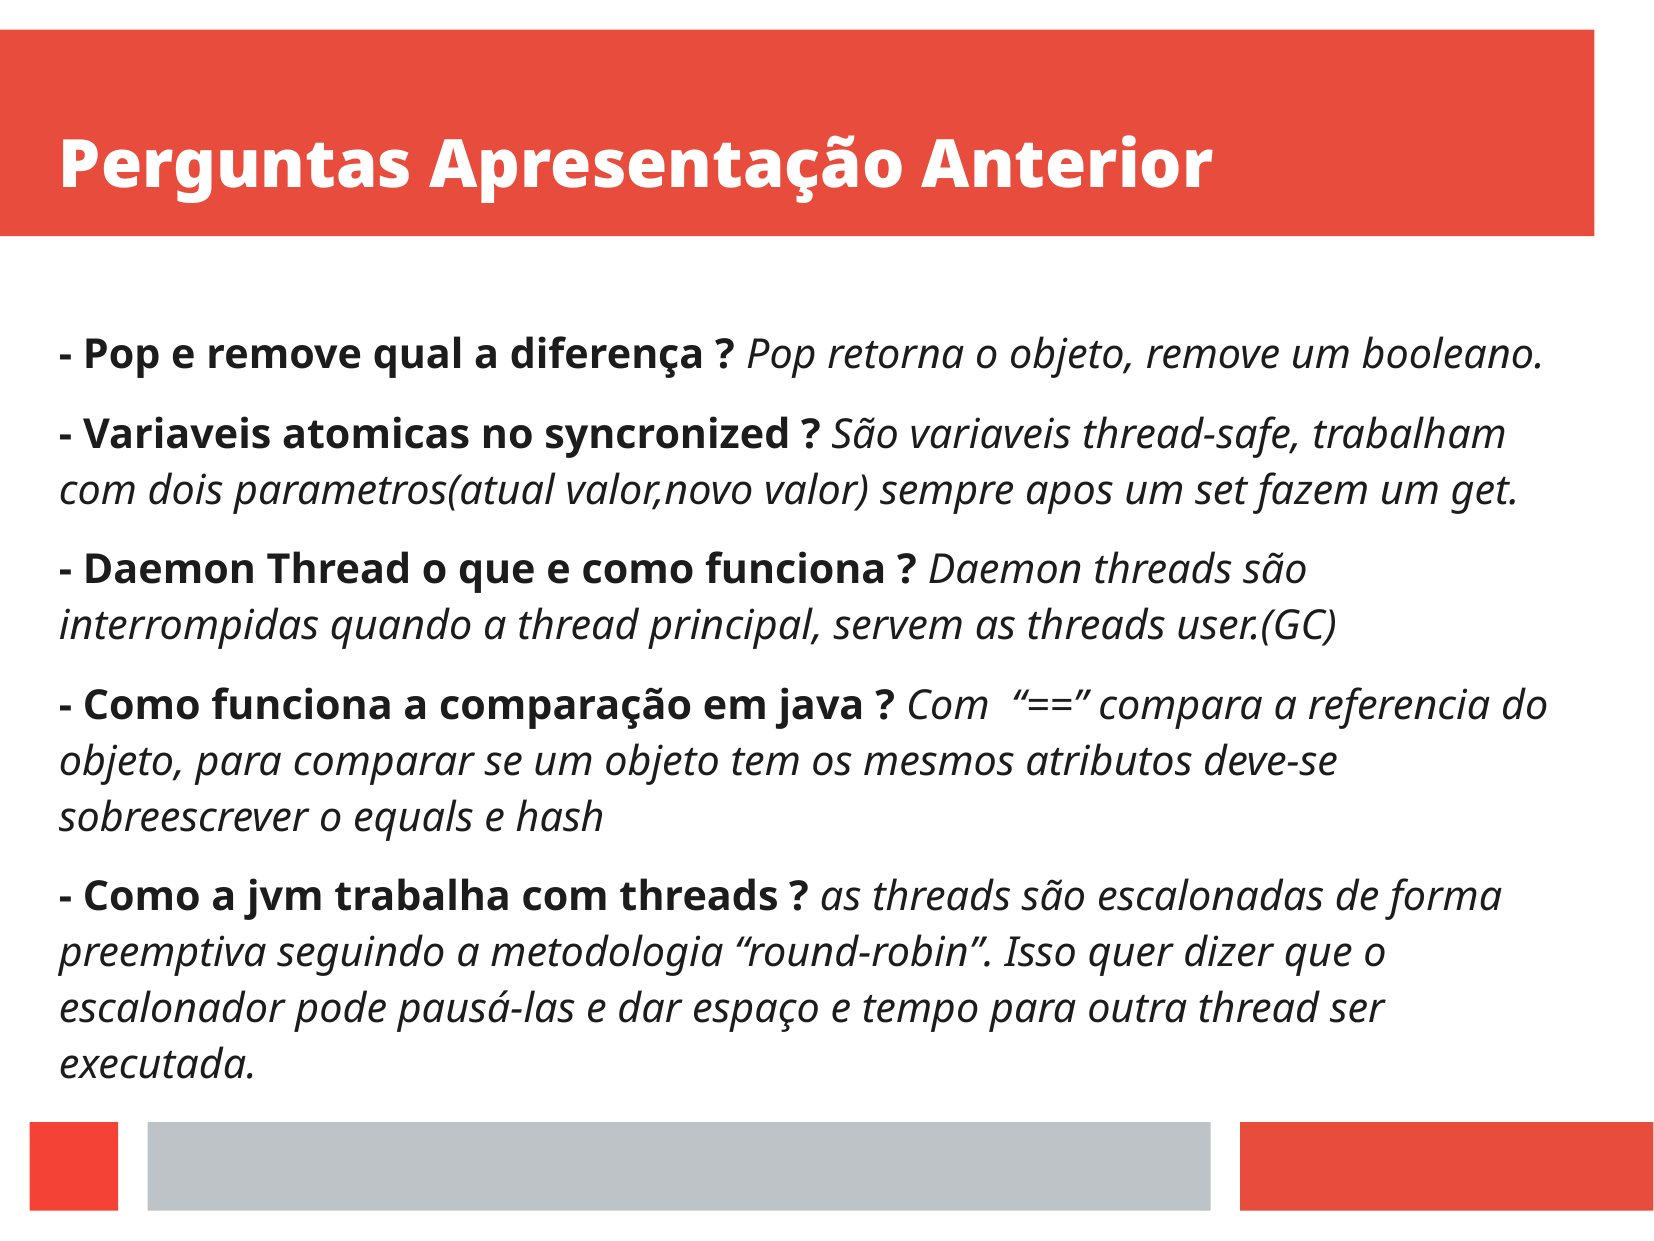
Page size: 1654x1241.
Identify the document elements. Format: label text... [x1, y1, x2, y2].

list - Pop e remove qual a diferença ? Pop retorna o objeto, remove um booleano. - Variaveis atomicas no syncronized ? São variaveis thread-safe, trabalham com dois parametros(atual valor,novo valor) sempre apos um set fazem um get. - Daemon Thread o que e como funciona ? Daemon threads são interrompidas quando a thread principal, servem as threads user.(GC) - Como funciona a comparação em java ? Com “==” compara a referencia do objeto, para comparar se um objeto tem os mesmos atributos deve-se sobreescrever o equals e hash - Como a jvm trabalha com threads ? as threads são escalonadas de forma preemptiva seguindo a metodologia “round-robin”. Isso quer dizer que o escalonador pode pausá-las e dar espaço e tempo para outra thread ser executada. [59, 324, 1565, 1093]
title Perguntas Apresentação Anterior [59, 59, 1595, 207]
